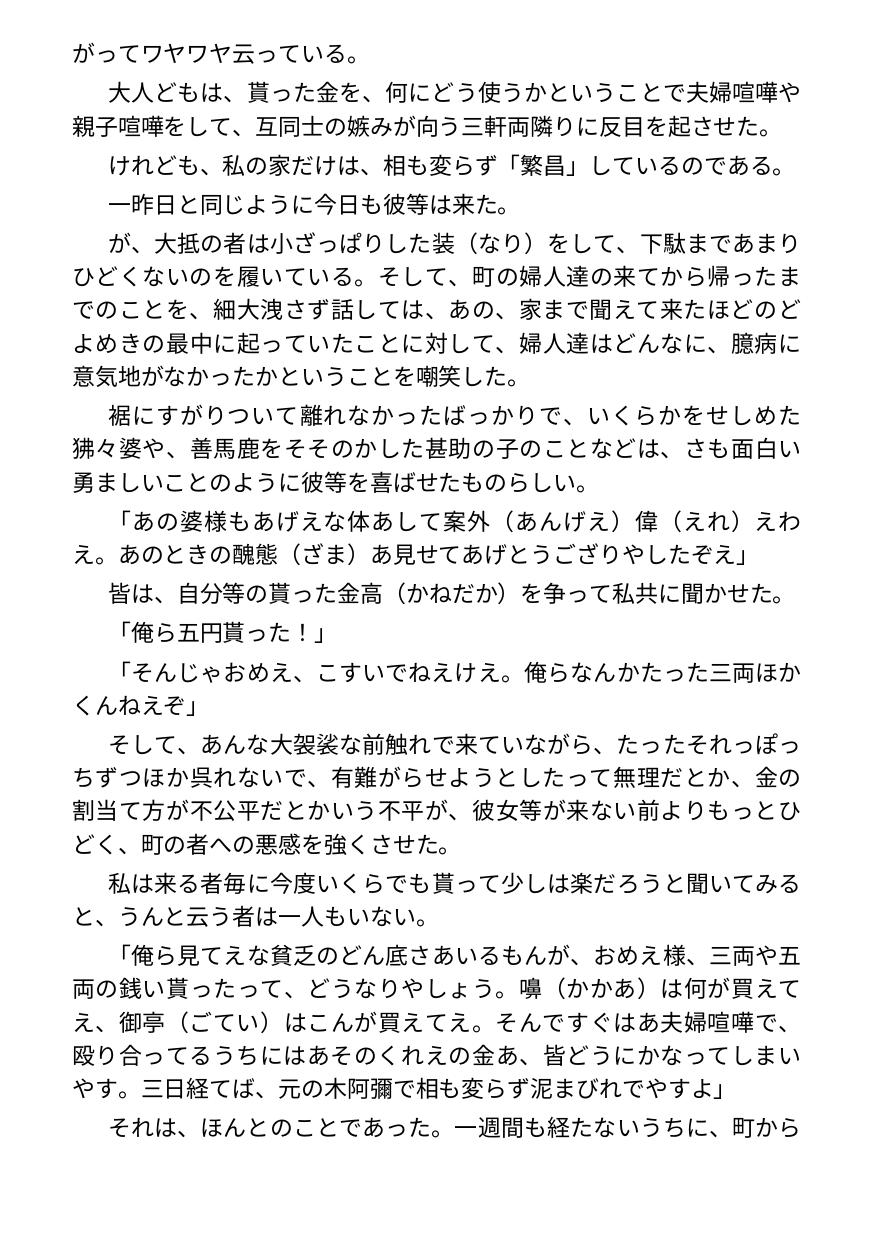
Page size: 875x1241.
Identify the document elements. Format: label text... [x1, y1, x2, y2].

text 皆は、自分等の貰った金高（かねだか）を争って私共に聞かせた。 [72, 576, 802, 609]
text 「俺ら見てえな貧乏のどん底さあいるもんが、おめえ様、三両や五両の銭い貰ったって、どうなりやしょう。嚊（かかあ）は何が買えてえ、御亭（ごてい）はこんが買えてえ。そんですぐはあ夫婦喧嘩で、殴り合ってるうちにはあそのくれえの金あ、皆どうにかなってしまいやす。三日経てば、元の木阿彌で相も変らず泥まびれでやすよ」 [72, 938, 802, 1104]
text 大人どもは、貰った金を、何にどう使うかということで夫婦喧嘩や親子喧嘩をして、互同士の嫉みが向う三軒両隣りに反目を起させた。 [72, 75, 802, 142]
text が、大抵の者は小ざっぱりした装（なり）をして、下駄まであまりひどくないのを履いている。そして、町の婦人達の来てから帰ったまでのことを、細大洩さず話しては、あの、家まで聞えて来たほどのどよめきの最中に起っていたことに対して、婦人達はどんなに、臆病に意気地がなかったかということを嘲笑した。 [72, 226, 802, 392]
text 「俺ら五円貰った！」 [72, 615, 802, 648]
text そして、あんな大袈裟な前触れで来ていながら、たったそれっぽっちずつほか呉れないで、有難がらせようとしたって無理だとか、金の割当て方が不公平だとかいう不平が、彼女等が来ない前よりもっとひどく、町の者への悪感を強くさせた。 [72, 727, 802, 860]
text 裾にすがりついて離れなかったばっかりで、いくらかをせしめた狒々婆や、善馬鹿をそそのかした甚助の子のことなどは、さも面白い勇ましいことのように彼等を喜ばせたものらしい。 [72, 398, 802, 498]
text 「あの婆様もあげえな体あして案外（あんげえ）偉（えれ）えわえ。あのときの醜態（ざま）あ見せてあげとうござりやしたぞえ」 [72, 504, 802, 570]
text 一昨日と同じように今日も彼等は来た。 [72, 187, 802, 220]
text けれども、私の家だけは、相も変らず「繁昌」しているのである。 [72, 148, 802, 181]
text がってワヤワヤ云っている。 [72, 36, 802, 69]
text 私は来る者毎に今度いくらでも貰って少しは楽だろうと聞いてみると、うんと云う者は一人もいない。 [72, 866, 802, 932]
text 「そんじゃおめえ、こすいでねえけえ。俺らなんかたった三両ほかくんねえぞ」 [72, 654, 802, 721]
text それは、ほんとのことであった。一週間も経たないうちに、町から [72, 1110, 802, 1143]
